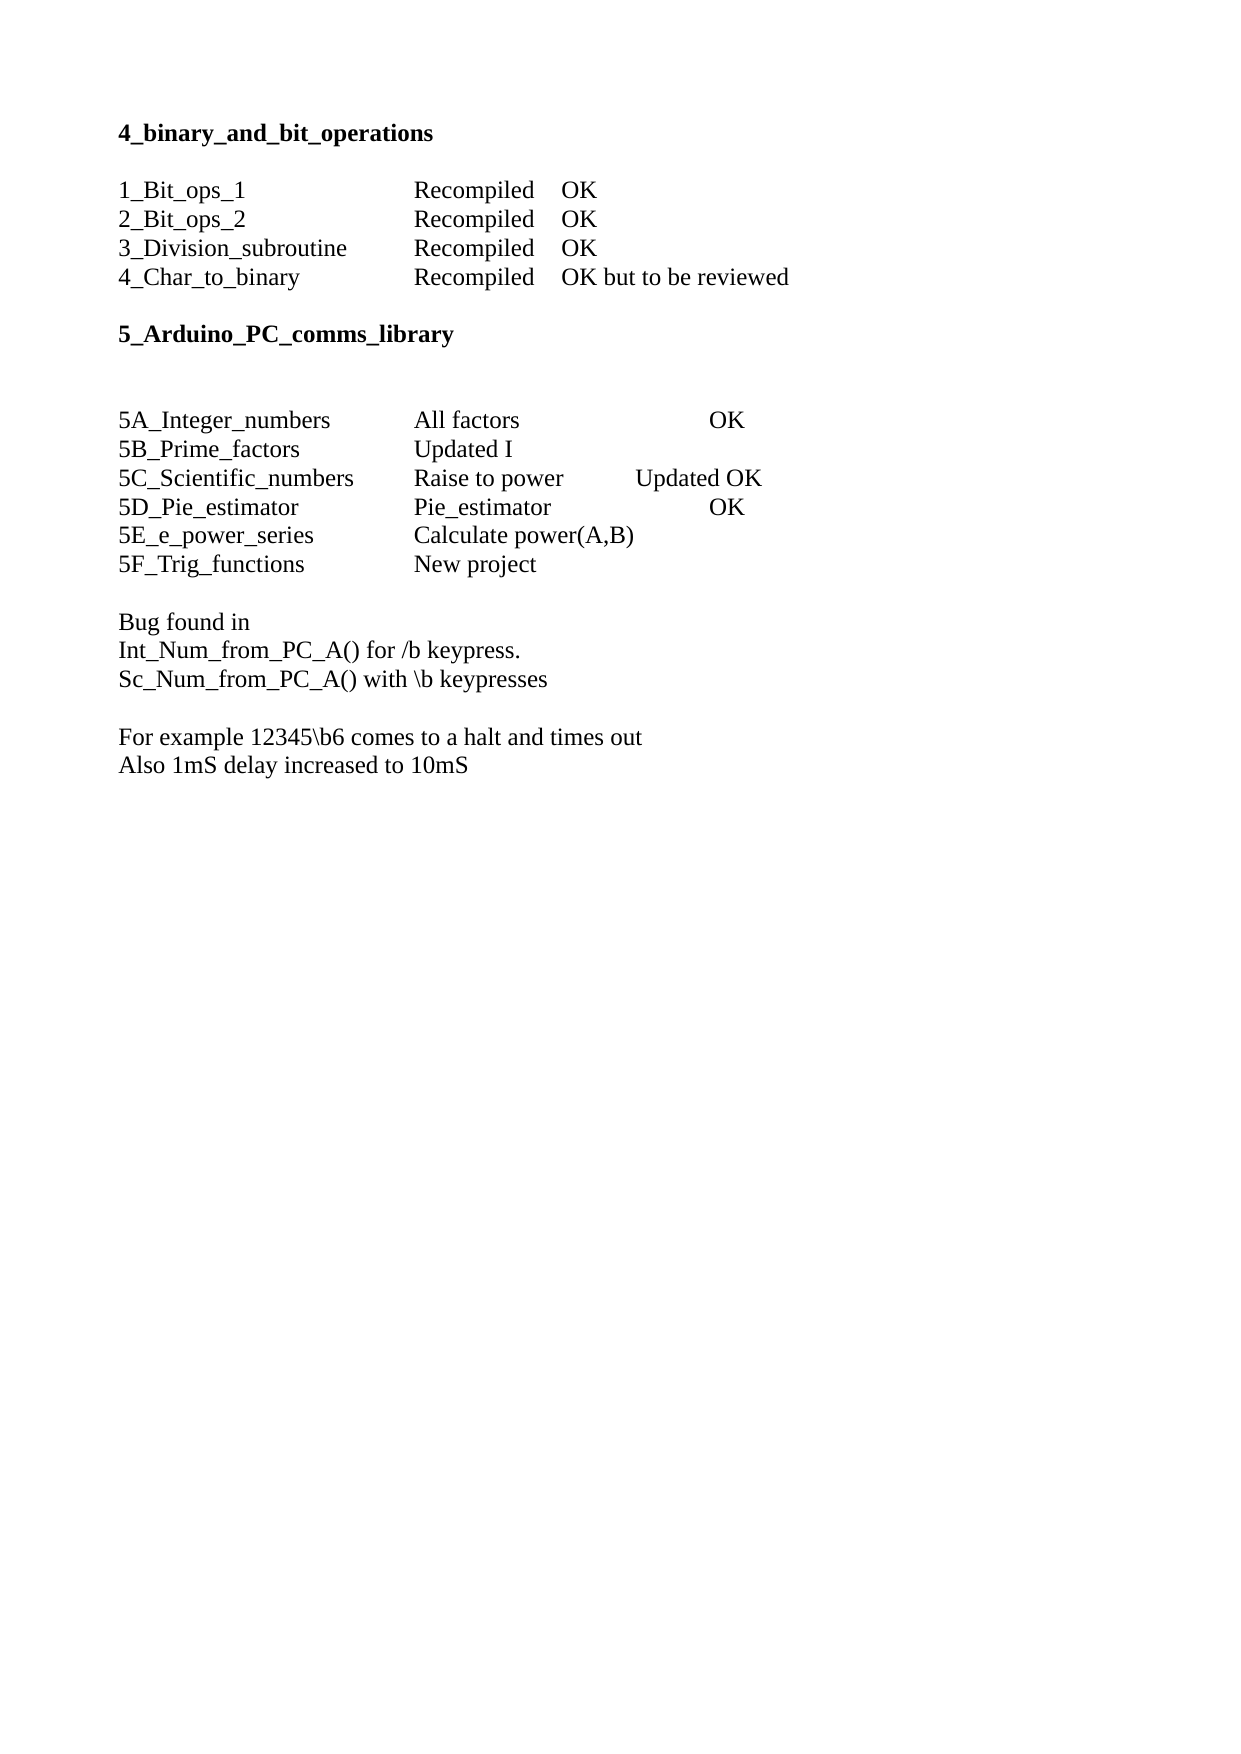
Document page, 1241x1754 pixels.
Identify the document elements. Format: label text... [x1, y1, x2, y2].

text 3_Division_subroutine Recompiled OK [118, 233, 1122, 262]
text 5D_Pie_estimator Pie_estimator OK [118, 492, 1122, 521]
text For example 12345\b6 comes to a halt and times out [118, 722, 1122, 751]
text 5B_Prime_factors Updated I [118, 434, 1122, 463]
text 5C_Scientific_numbers Raise to power Updated OK [118, 463, 1122, 492]
text 1_Bit_ops_1 Recompiled OK [118, 176, 1122, 204]
text 5E_e_power_series Calculate power(A,B) [118, 521, 1122, 549]
text 4_binary_and_bit_operations [118, 118, 1122, 147]
text 2_Bit_ops_2 Recompiled OK [118, 204, 1122, 233]
text 5A_Integer_numbers All factors OK [118, 406, 1122, 434]
text Also 1mS delay increased to 10mS [118, 751, 1122, 779]
text Sc_Num_from_PC_A() with \b keypresses [118, 664, 1122, 693]
text 5F_Trig_functions New project [118, 549, 1122, 578]
text Int_Num_from_PC_A() for /b keypress. [118, 636, 1122, 664]
text 5_Arduino_PC_comms_library [118, 319, 1122, 348]
text 4_Char_to_binary Recompiled OK but to be reviewed [118, 262, 1122, 291]
text Bug found in [118, 607, 1122, 636]
